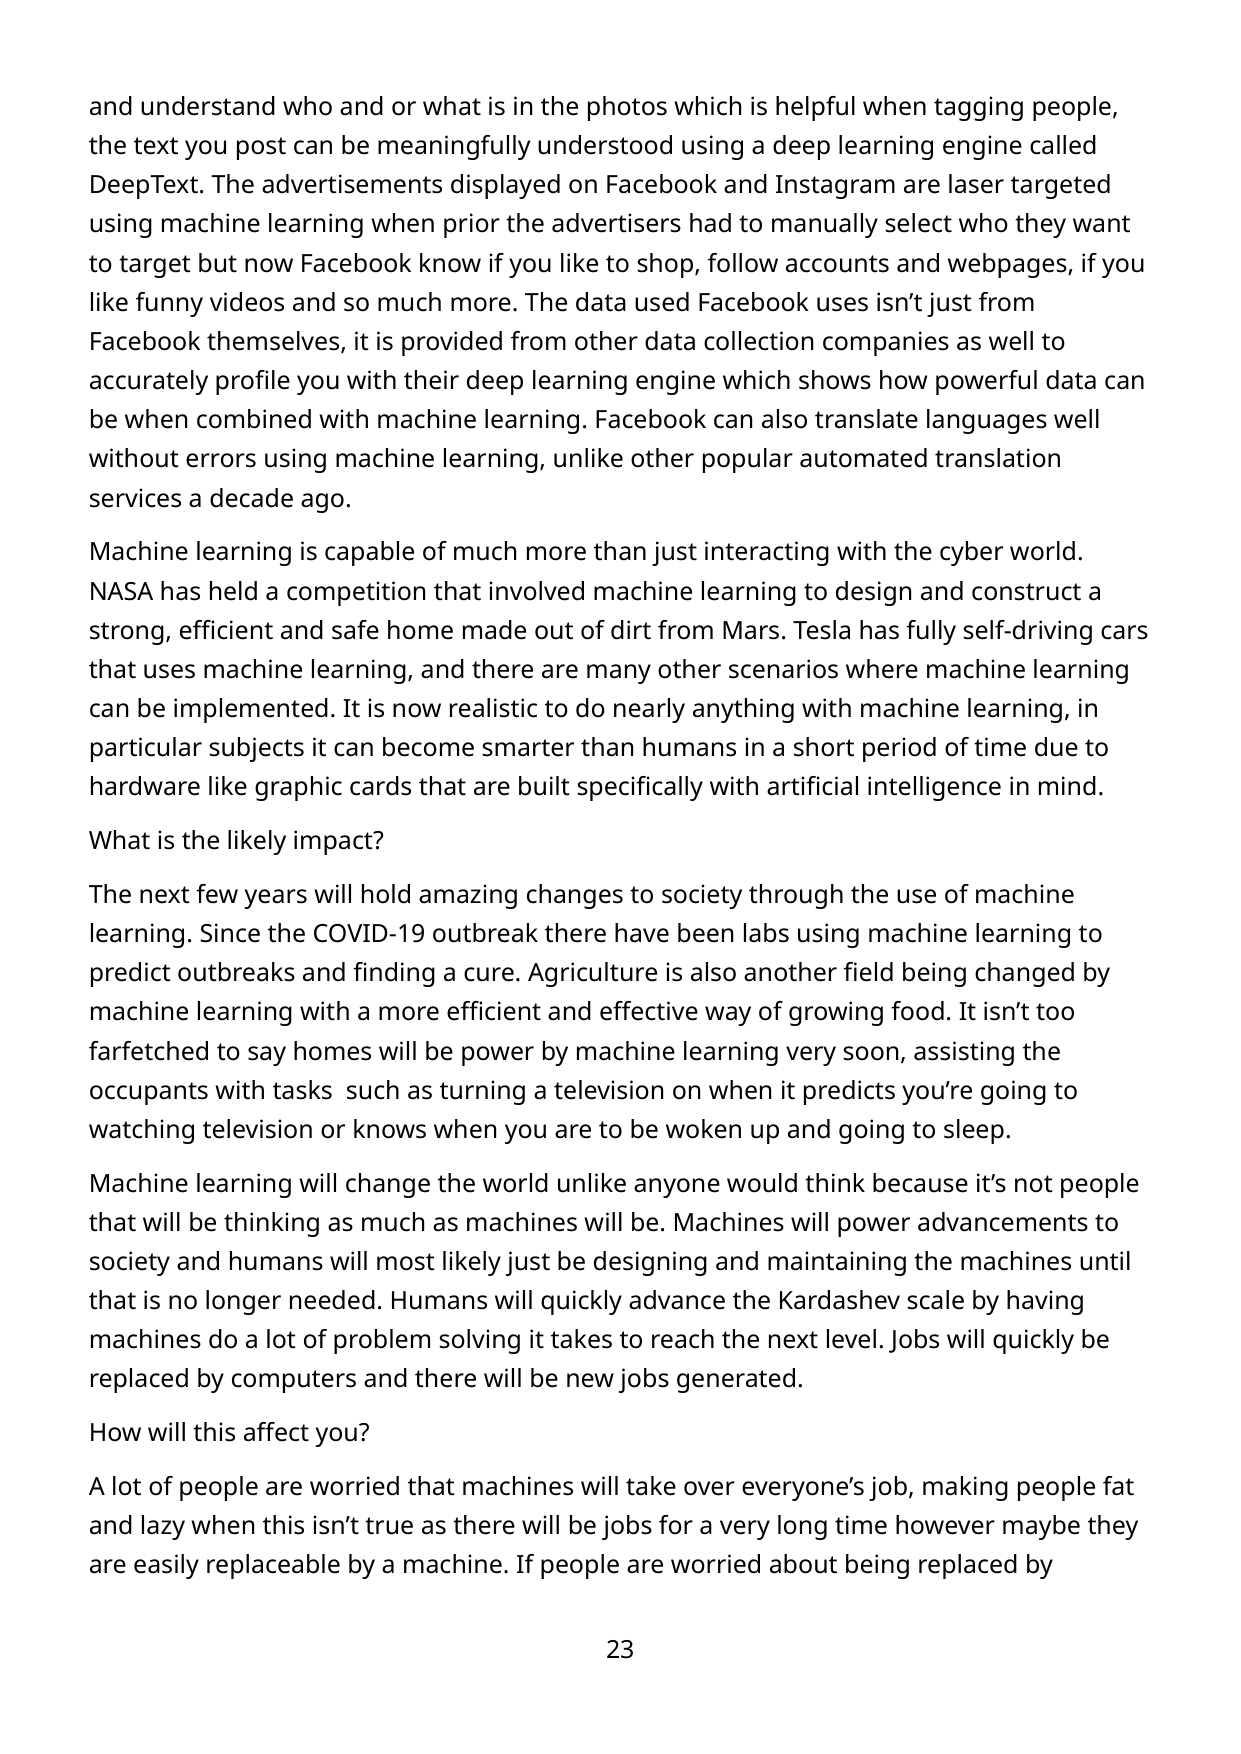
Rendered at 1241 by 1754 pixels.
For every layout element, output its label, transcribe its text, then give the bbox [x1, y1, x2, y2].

text Machine learning is capable of much more than just interacting with the cyber world. NASA has held a competition that involved machine learning to design and construct a strong, efficient and safe home made out of dirt from Mars. Tesla has fully self-driving cars that uses machine learning, and there are many other scenarios where machine learning can be implemented. It is now realistic to do nearly anything with machine learning, in particular subjects it can become smarter than humans in a short period of time due to hardware like graphic cards that are built specifically with artificial intelligence in mind. [88, 534, 1152, 803]
text and understand who and or what is in the photos which is helpful when tagging people, the text you post can be meaningfully understood using a deep learning engine called DeepText. The advertisements displayed on Facebook and Instagram are laser targeted using machine learning when prior the advertisers had to manually select who they want to target but now Facebook know if you like to shop, follow accounts and webpages, if you like funny videos and so much more. The data used Facebook uses isn’t just from Facebook themselves, it is provided from other data collection companies as well to accurately profile you with their deep learning engine which shows how powerful data can be when combined with machine learning. Facebook can also translate languages well without errors using machine learning, unlike other popular automated translation services a decade ago. [88, 88, 1152, 514]
text What is the likely impact? [88, 823, 1152, 857]
text Machine learning will change the world unlike anyone would think because it’s not people that will be thinking as much as machines will be. Machines will power advancements to society and humans will most likely just be designing and maintaining the machines until that is no longer needed. Humans will quickly advance the Kardashev scale by having machines do a lot of problem solving it takes to reach the next level. Jobs will quickly be replaced by computers and there will be new jobs generated. [88, 1165, 1152, 1395]
text How will this affect you? [88, 1415, 1152, 1449]
text The next few years will hold amazing changes to society through the use of machine learning. Since the COVID-19 outbreak there have been labs using machine learning to predict outbreaks and finding a cure. Agriculture is also another field being changed by machine learning with a more efficient and effective way of growing food. It isn’t too farfetched to say homes will be power by machine learning very soon, assisting the occupants with tasks such as turning a television on when it predicts you’re going to watching television or knows when you are to be woken up and going to sleep. [88, 876, 1152, 1146]
text A lot of people are worried that machines will take over everyone’s job, making people fat and lazy when this isn’t true as there will be jobs for a very long time however maybe they are easily replaceable by a machine. If people are worried about being replaced by [88, 1468, 1152, 1581]
